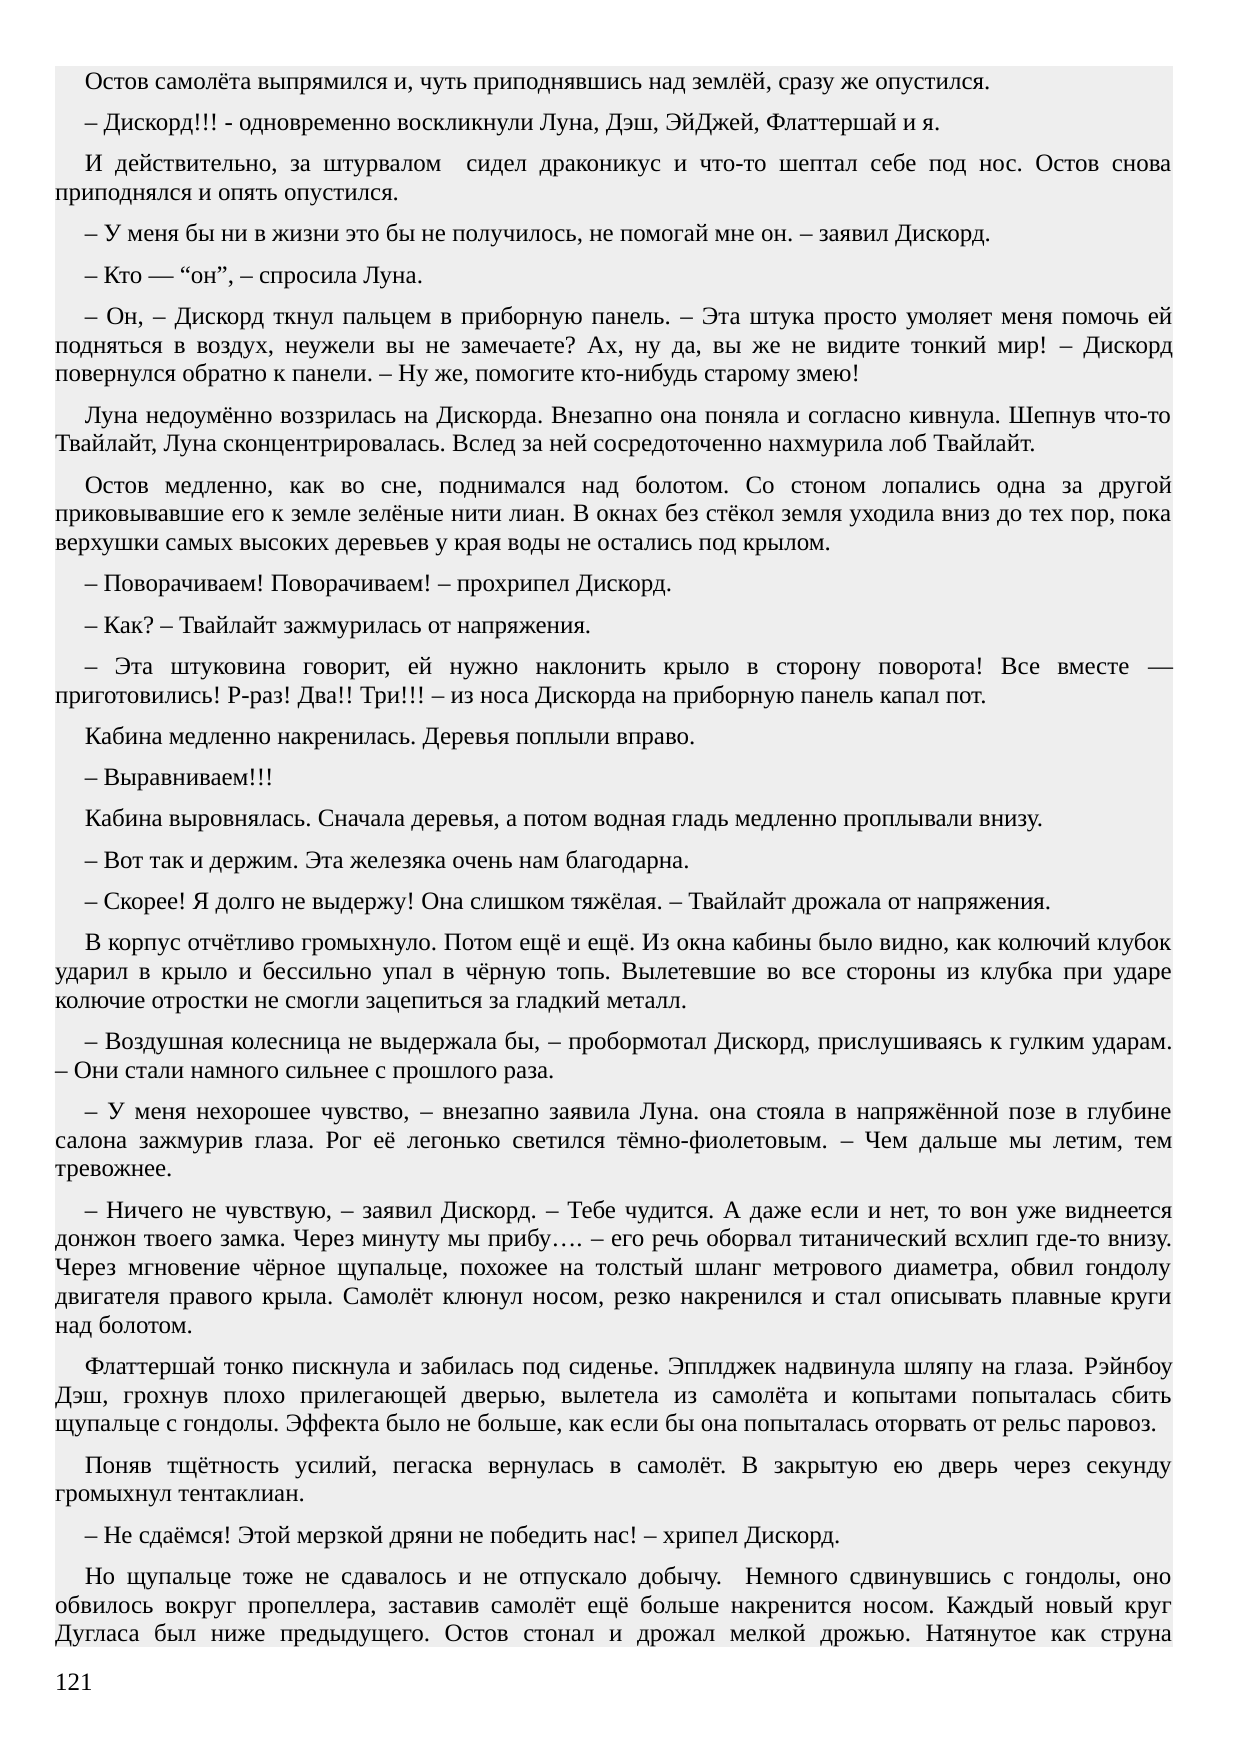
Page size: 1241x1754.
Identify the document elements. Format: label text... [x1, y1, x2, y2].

text И действительно, за штурвалом сидел драконикус и что-то шептал себе под нос. Остов снова приподнялся и опять опустился. [55, 148, 1173, 206]
text – Вот так и держим. Эта железяка очень нам благодарна. [55, 845, 1173, 873]
text Кабина выровнялась. Сначала деревья, а потом водная гладь медленно проплывали внизу. [55, 803, 1173, 832]
text – Ничего не чувствую, – заявил Дискорд. – Тебе чудится. А даже если и нет, то вон уже виднеется донжон твоего замка. Через минуту мы прибу…. – его речь оборвал титанический всхлип где-то внизу. Через мгновение чёрное щупальце, похожее на толстый шланг метрового диаметра, обвил гондолу двигателя правого крыла. Самолёт клюнул носом, резко накренился и стал описывать плавные круги над болотом. [55, 1195, 1173, 1338]
text Кабина медленно накренилась. Деревья поплыли вправо. [55, 721, 1173, 750]
text – Скорее! Я долго не выдержу! Она слишком тяжёлая. – Твайлайт дрожала от напряжения. [55, 886, 1173, 915]
text – У меня бы ни в жизни это бы не получилось, не помогай мне он. – заявил Дискорд. [55, 218, 1173, 247]
text – Как? – Твайлайт зажмурилась от напряжения. [55, 610, 1173, 638]
text Луна недоумённо воззрилась на Дискорда. Внезапно она поняла и согласно кивнула. Шепнув что-то Твайлайт, Луна сконцентрировалась. Вслед за ней сосредоточенно нахмурила лоб Твайлайт. [55, 400, 1173, 457]
text – Не сдаёмся! Этой мерзкой дряни не победить нас! – хрипел Дискорд. [55, 1520, 1173, 1548]
text – У меня нехорошее чувство, – внезапно заявила Луна. она стояла в напряжённой позе в глубине салона зажмурив глаза. Рог её легонько светился тёмно-фиолетовым. – Чем дальше мы летим, тем тревожнее. [55, 1096, 1173, 1182]
text – Воздушная колесница не выдержала бы, – пробормотал Дискорд, прислушиваясь к гулким ударам. – Они стали намного сильнее с прошлого раза. [55, 1026, 1173, 1083]
text – Поворачиваем! Поворачиваем! – прохрипел Дискорд. [55, 568, 1173, 597]
text – Эта штуковина говорит, ей нужно наклонить крыло в сторону поворота! Все вместе — приготовились! Р-раз! Два!! Три!!! – из носа Дискорда на приборную панель капал пот. [55, 651, 1173, 708]
text Флаттершай тонко пискнула и забилась под сиденье. Эпплджек надвинула шляпу на глаза. Рэйнбоу Дэш, грохнув плохо прилегающей дверью, вылетела из самолёта и копытами попыталась сбить щупальце с гондолы. Эффекта было не больше, как если бы она попыталась оторвать от рельс паровоз. [55, 1351, 1173, 1437]
text Остов медленно, как во сне, поднимался над болотом. Со стоном лопались одна за другой приковывавшие его к земле зелёные нити лиан. В окнах без стёкол земля уходила вниз до тех пор, пока верхушки самых высоких деревьев у края воды не остались под крылом. [55, 470, 1173, 556]
text – Кто — “он”, – спросила Луна. [55, 260, 1173, 288]
text – Выравниваем!!! [55, 762, 1173, 791]
text – Дискорд!!! - одновременно воскликнули Луна, Дэш, ЭйДжей, Флаттершай и я. [55, 107, 1173, 136]
text В корпус отчётливо громыхнуло. Потом ещё и ещё. Из окна кабины было видно, как колючий клубок ударил в крыло и бессильно упал в чёрную топь. Вылетевшие во все стороны из клубка при ударе колючие отростки не смогли зацепиться за гладкий металл. [55, 927, 1173, 1013]
text – Он, – Дискорд ткнул пальцем в приборную панель. – Эта штука просто умоляет меня помочь ей подняться в воздух, неужели вы не замечаете? Ах, ну да, вы же не видите тонкий мир! – Дискорд повернулся обратно к панели. – Ну же, помогите кто-нибудь старому змею! [55, 301, 1173, 387]
text Остов самолёта выпрямился и, чуть приподнявшись над землёй, сразу же опустился. [55, 66, 1173, 95]
text Поняв тщётность усилий, пегаска вернулась в самолёт. В закрытую ею дверь через секунду громыхнул тентаклиан. [55, 1450, 1173, 1507]
text Но щупальце тоже не сдавалось и не отпускало добычу. Немного сдвинувшись с гондолы, оно обвилось вокруг пропеллера, заставив самолёт ещё больше накренится носом. Каждый новый круг Дугласа был ниже предыдущего. Остов стонал и дрожал мелкой дрожью. Натянутое как струна [55, 1561, 1173, 1647]
